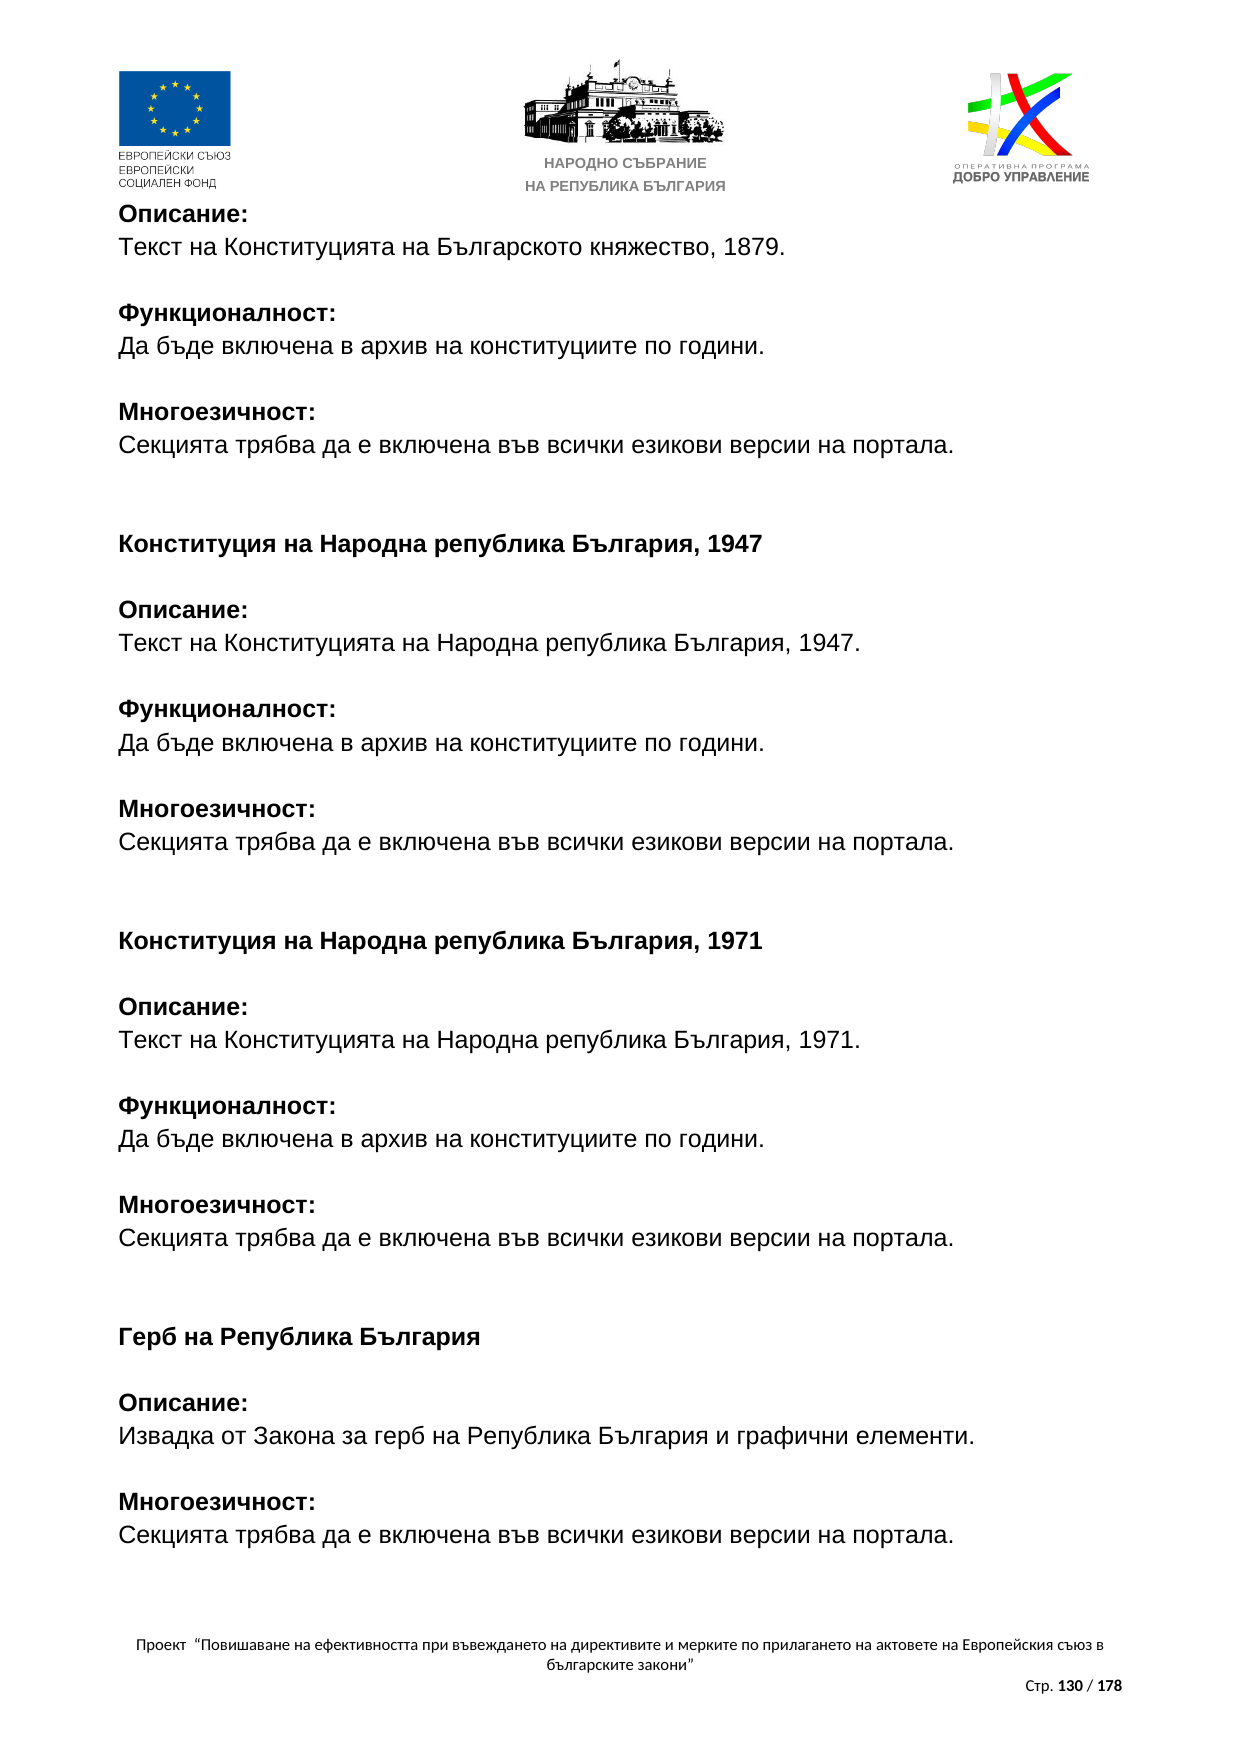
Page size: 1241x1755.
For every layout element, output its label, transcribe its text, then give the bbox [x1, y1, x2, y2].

text Да бъде включена в архив на конституциите по години. [118, 331, 1122, 360]
text Текст на Конституцията на Българското княжество, 1879. [118, 232, 1122, 261]
text Да бъде включена в архив на конституциите по години. [118, 1124, 1122, 1152]
text Описание: [118, 992, 1122, 1020]
text Конституция на Народна република България, 1971 [118, 926, 1122, 954]
text Описание: [118, 199, 1122, 228]
text Извадка от Закона за герб на Република България и графични елементи. [118, 1421, 1122, 1450]
text Да бъде включена в архив на конституциите по години. [118, 727, 1122, 756]
text Текст на Конституцията на Народна република България, 1947. [118, 628, 1122, 657]
text Описание: [118, 595, 1122, 624]
text Текст на Конституцията на Народна република България, 1971. [118, 1025, 1122, 1053]
text Функционалност: [118, 694, 1122, 723]
text Функционалност: [118, 298, 1122, 327]
text Функционалност: [118, 1091, 1122, 1119]
text Секцията трябва да е включена във всички езикови версии на портала. [118, 430, 1122, 459]
text Секцията трябва да е включена във всички езикови версии на портала. [118, 1520, 1122, 1549]
text Секцията трябва да е включена във всички езикови версии на портала. [118, 1223, 1122, 1252]
text Герб на Република България [118, 1322, 1122, 1351]
text Многоезичност: [118, 1190, 1122, 1218]
text Многоезичност: [118, 1487, 1122, 1516]
text Многоезичност: [118, 793, 1122, 822]
text Конституция на Народна република България, 1947 [118, 529, 1122, 558]
text Многоезичност: [118, 397, 1122, 426]
text Описание: [118, 1388, 1122, 1417]
text Секцията трябва да е включена във всички езикови версии на портала. [118, 827, 1122, 855]
